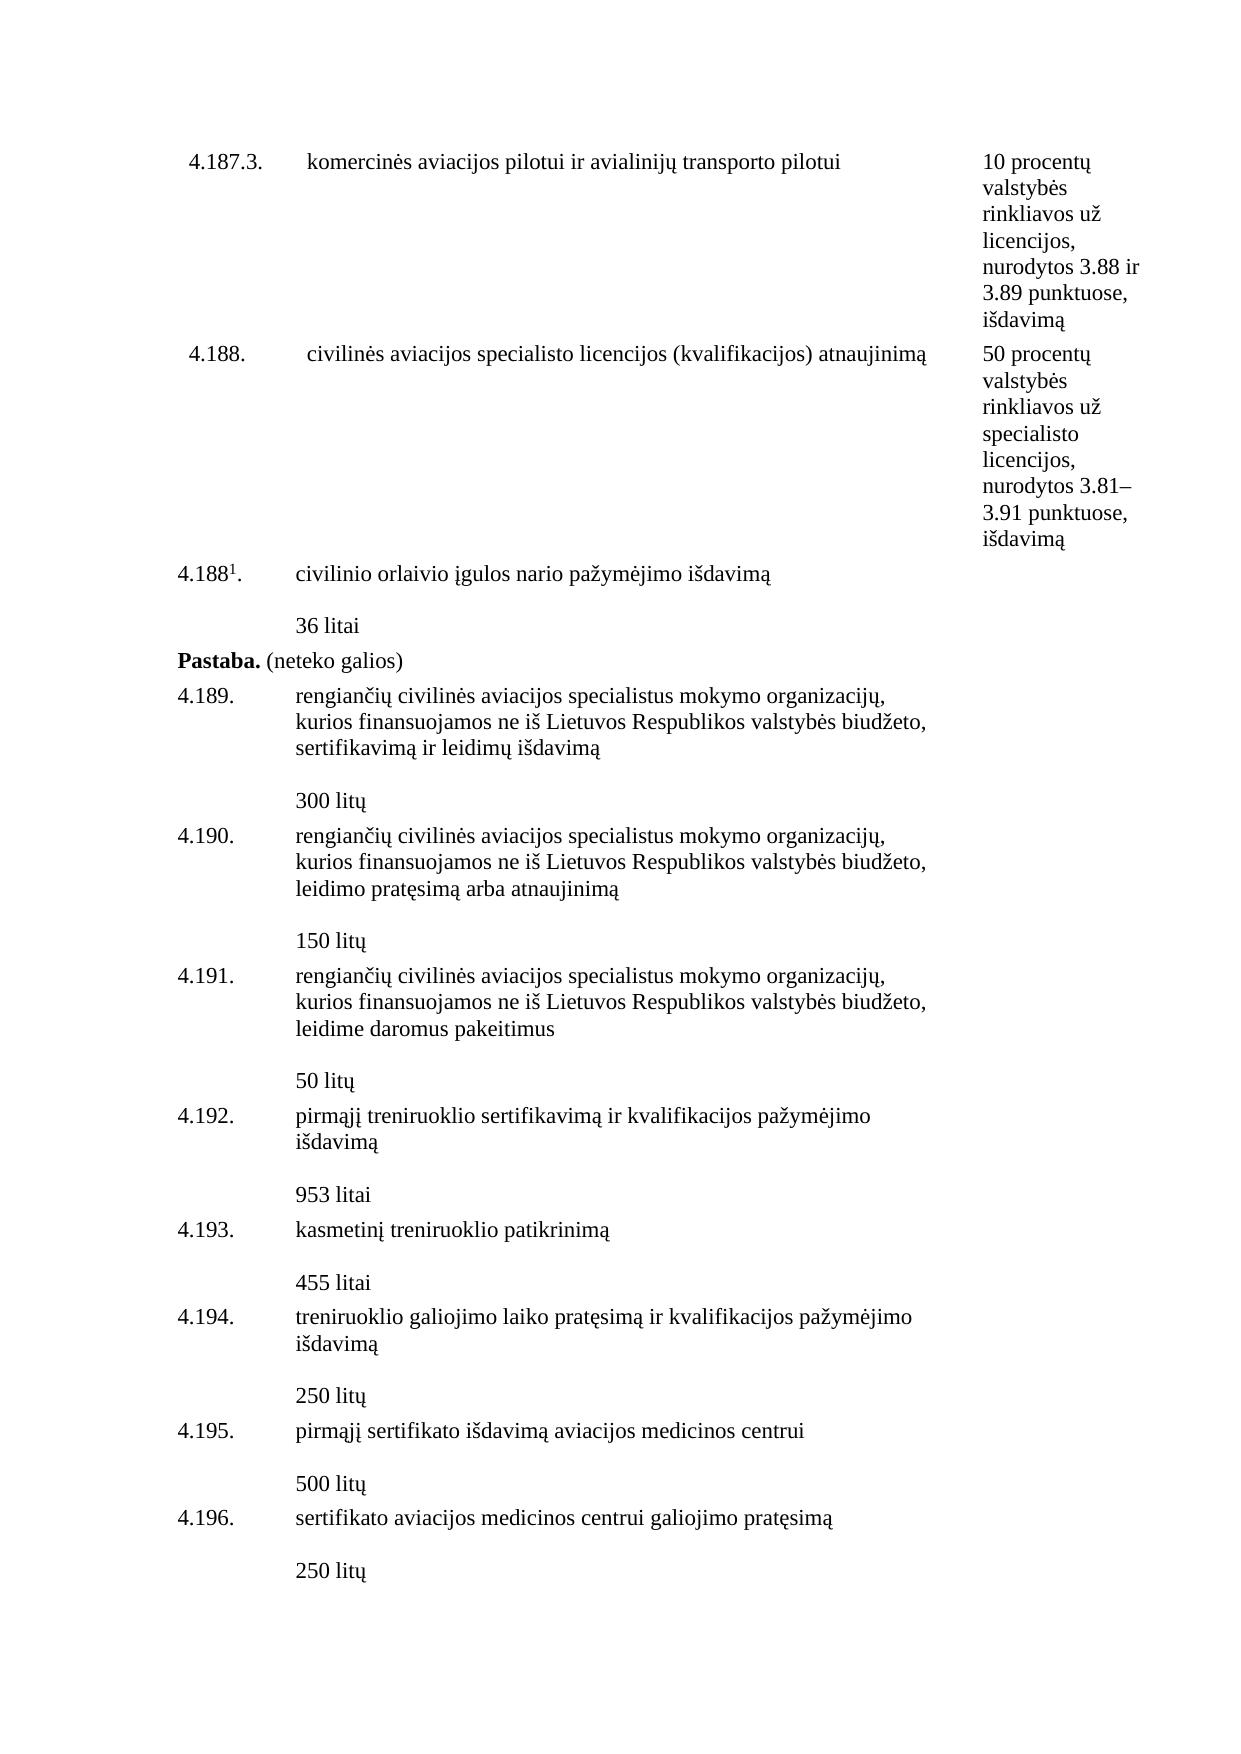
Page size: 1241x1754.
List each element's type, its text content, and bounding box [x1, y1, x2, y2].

text Pastaba. (neteko galios) [177, 647, 945, 673]
table_cell komercinės aviacijos pilotui ir avialinijų transporto pilotui [295, 148, 971, 341]
text 4.192. pirmąjį treniruoklio sertifikavimą ir kvalifikacijos pažymėjimo išdavimą 953 litai [177, 1102, 945, 1207]
text 4.189. rengiančių civilinės aviacijos specialistus mokymo organizacijų, kurios finansuojamos ne iš Lietuvos Respublikos valstybės biudžeto, sertifikavimą ir leidimų išdavimą 300 litų [177, 682, 945, 813]
table_cell 50 procentų valstybės rinkliavos už specialisto licencijos, nurodytos 3.81–3.91 punktuose, išdavimą [971, 341, 1163, 560]
text 4.1881. civilinio orlaivio įgulos nario pažymėjimo išdavimą 36 litai [177, 560, 945, 639]
table_cell 4.187.3. [177, 148, 295, 341]
text 4.196. sertifikato aviacijos medicinos centrui galiojimo pratęsimą 250 litų [177, 1504, 945, 1583]
text 4.195. pirmąjį sertifikato išdavimą aviacijos medicinos centrui 500 litų [177, 1417, 945, 1496]
table_cell 4.188. [177, 341, 295, 560]
text 4.191. rengiančių civilinės aviacijos specialistus mokymo organizacijų, kurios finansuojamos ne iš Lietuvos Respublikos valstybės biudžeto, leidime daromus pakeitimus 50 litų [177, 962, 945, 1094]
text 4.190. rengiančių civilinės aviacijos specialistus mokymo organizacijų, kurios finansuojamos ne iš Lietuvos Respublikos valstybės biudžeto, leidimo pratęsimą arba atnaujinimą 150 litų [177, 822, 945, 954]
table_cell 10 procentų valstybės rinkliavos už licencijos, nurodytos 3.88 ir 3.89 punktuose, išdavimą [971, 148, 1163, 341]
text 4.194. treniruoklio galiojimo laiko pratęsimą ir kvalifikacijos pažymėjimo išdavimą 250 litų [177, 1303, 945, 1409]
table_cell civilinės aviacijos specialisto licencijos (kvalifikacijos) atnaujinimą [295, 341, 971, 560]
text 4.193. kasmetinį treniruoklio patikrinimą 455 litai [177, 1216, 945, 1295]
